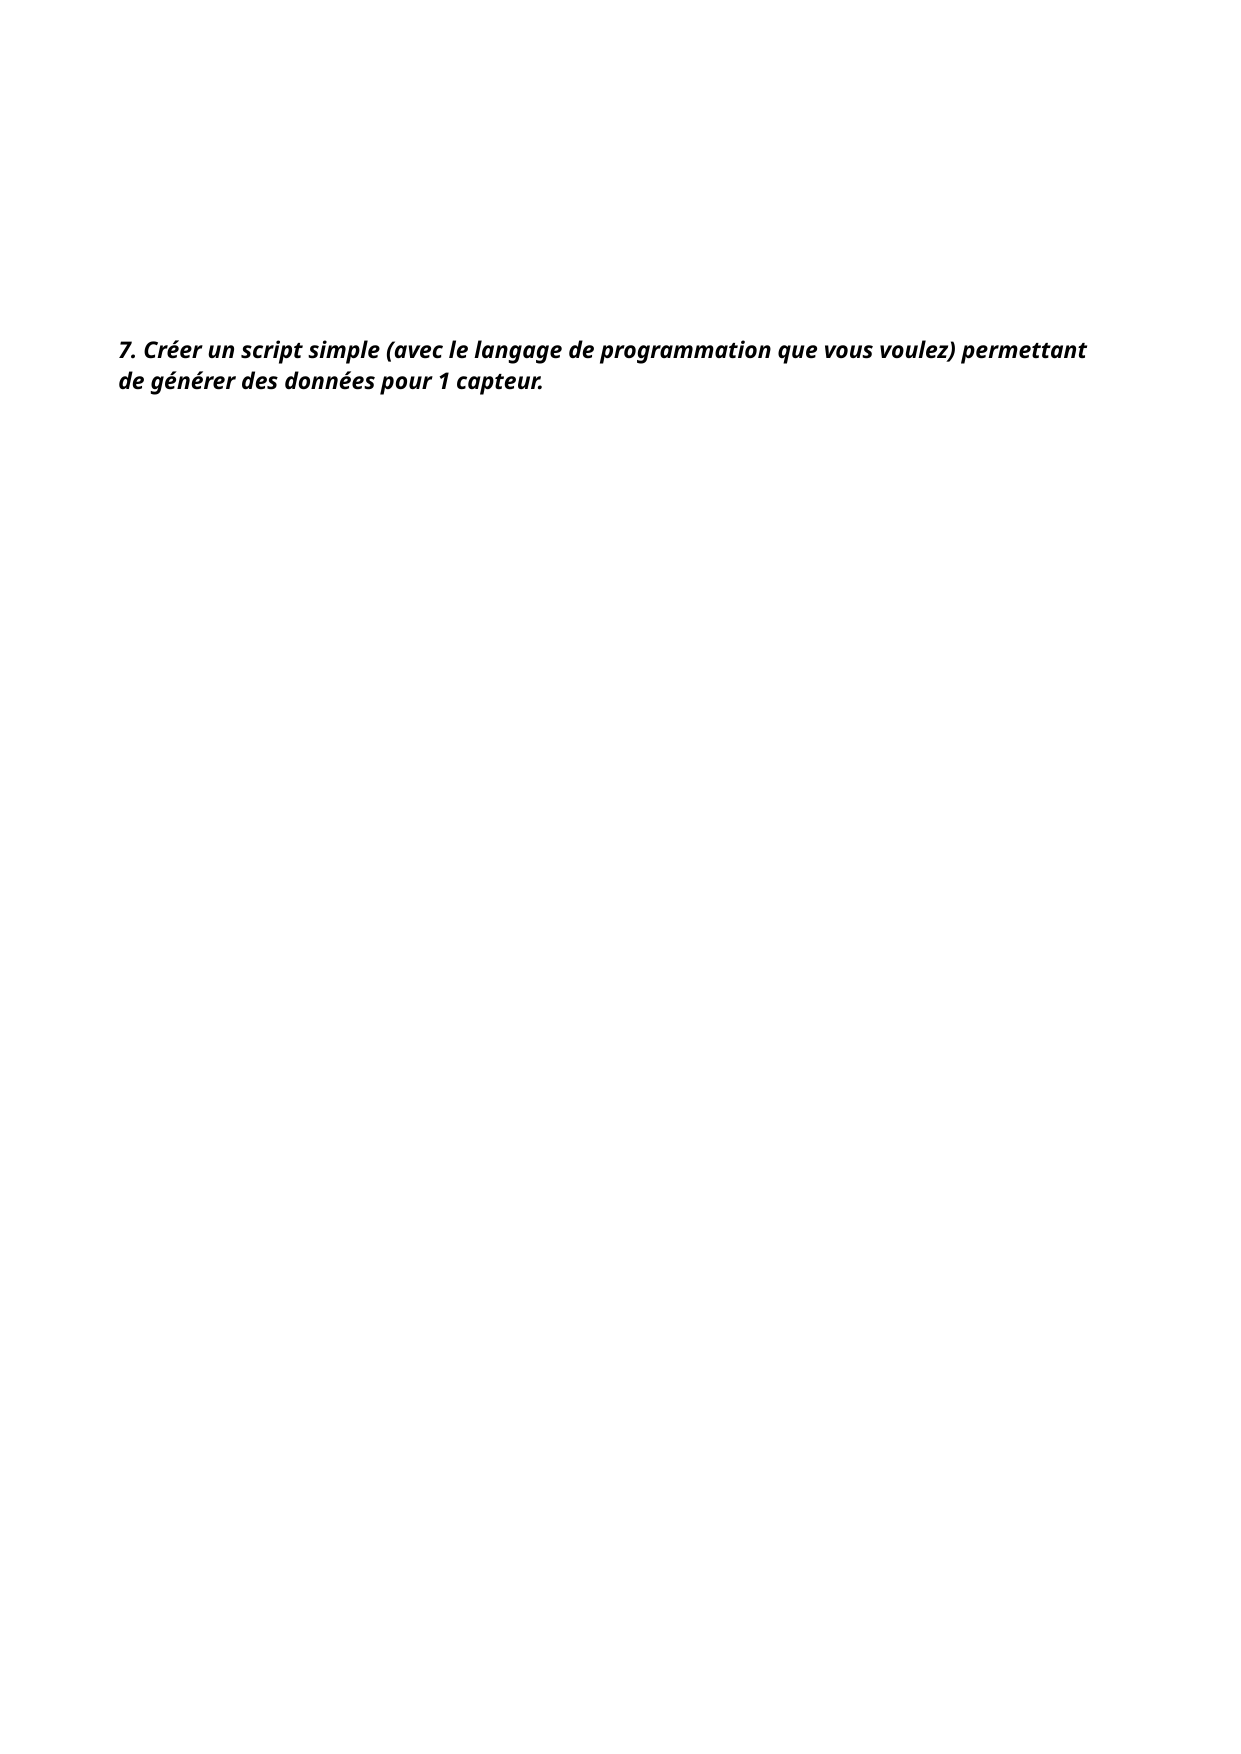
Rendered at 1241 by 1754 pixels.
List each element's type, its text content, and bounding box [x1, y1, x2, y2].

text 7. Créer un script simple (avec le langage de programmation que vous voulez) permettant de générer des données pour 1 capteur. [118, 334, 1122, 396]
